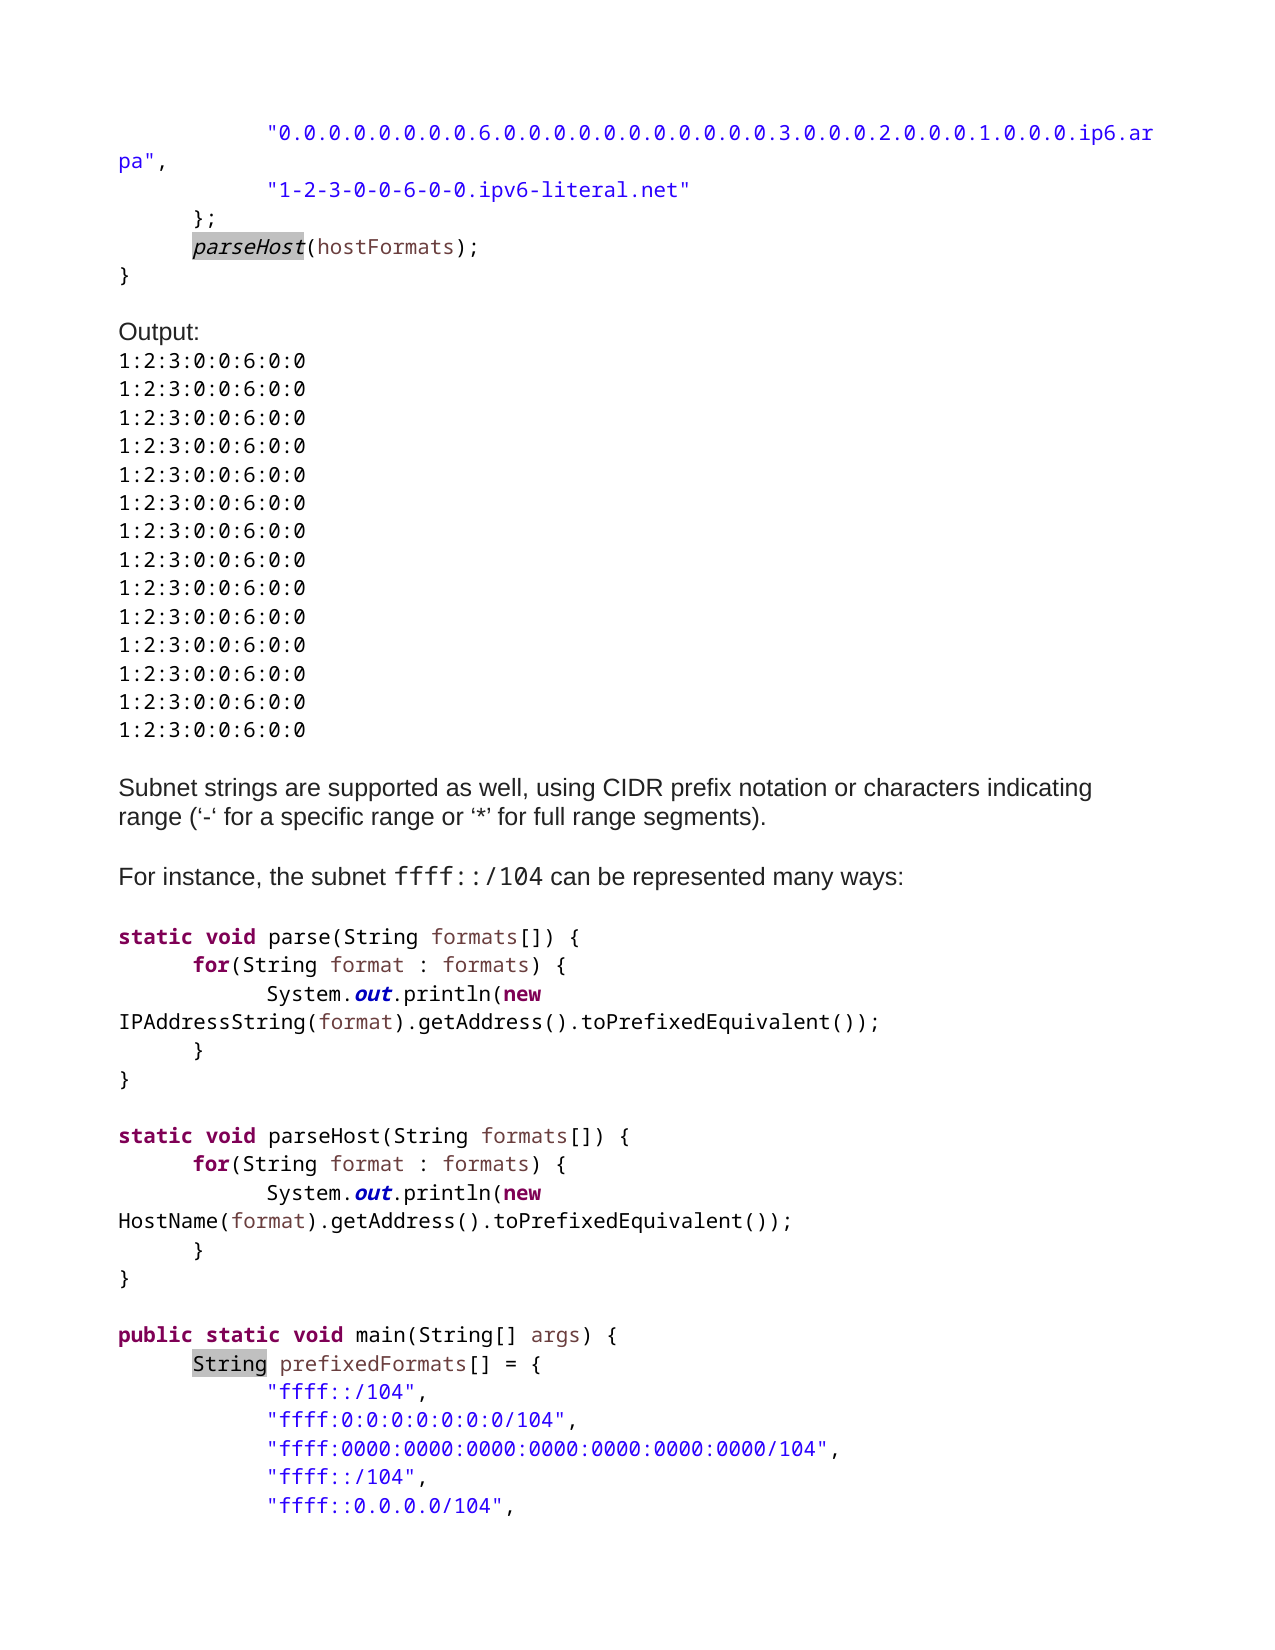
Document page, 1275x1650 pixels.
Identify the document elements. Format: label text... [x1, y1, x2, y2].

text System.out.println(new IPAddressString(format).getAddress().toPrefixedEquivalent()); [118, 979, 1157, 1036]
text 1:2:3:0:0:6:0:0 [118, 346, 1157, 374]
text for(String format : formats) { [118, 950, 1157, 979]
text Output: [118, 317, 1157, 346]
text "0.0.0.0.0.0.0.0.6.0.0.0.0.0.0.0.0.0.0.0.3.0.0.0.2.0.0.0.1.0.0.0.ip6.arpa", [118, 118, 1157, 175]
text "ffff:0:0:0:0:0:0:0/104", [118, 1406, 1157, 1434]
text } [118, 1263, 1157, 1292]
text parseHost(hostFormats); [118, 232, 1157, 260]
text static void parseHost(String formats[]) { [118, 1121, 1157, 1149]
text static void parse(String formats[]) { [118, 922, 1157, 950]
text 1:2:3:0:0:6:0:0 [118, 403, 1157, 431]
text 1:2:3:0:0:6:0:0 [118, 573, 1157, 602]
text "ffff:0000:0000:0000:0000:0000:0000:0000/104", [118, 1434, 1157, 1462]
text "1-2-3-0-0-6-0-0.ipv6-literal.net" [118, 175, 1157, 203]
text Subnet strings are supported as well, using CIDR prefix notation or characters indicating range (‘-‘ for a specific range or ‘*’ for full range segments). [118, 773, 1157, 830]
text 1:2:3:0:0:6:0:0 [118, 545, 1157, 573]
text 1:2:3:0:0:6:0:0 [118, 659, 1157, 687]
text } [118, 1036, 1157, 1064]
text 1:2:3:0:0:6:0:0 [118, 630, 1157, 659]
text for(String format : formats) { [118, 1149, 1157, 1178]
text 1:2:3:0:0:6:0:0 [118, 460, 1157, 488]
text 1:2:3:0:0:6:0:0 [118, 517, 1157, 545]
text System.out.println(new HostName(format).getAddress().toPrefixedEquivalent()); [118, 1178, 1157, 1235]
text "ffff::/104", [118, 1462, 1157, 1491]
text } [118, 1235, 1157, 1263]
text } [118, 1064, 1157, 1092]
text } [118, 260, 1157, 289]
text "ffff::0.0.0.0/104", [118, 1491, 1157, 1519]
text }; [118, 203, 1157, 232]
text 1:2:3:0:0:6:0:0 [118, 431, 1157, 460]
text For instance, the subnet ffff::/104 can be represented many ways: [118, 859, 1157, 893]
text String prefixedFormats[] = { [118, 1349, 1157, 1377]
text 1:2:3:0:0:6:0:0 [118, 488, 1157, 517]
text 1:2:3:0:0:6:0:0 [118, 602, 1157, 630]
text public static void main(String[] args) { [118, 1320, 1157, 1349]
text 1:2:3:0:0:6:0:0 [118, 716, 1157, 744]
text 1:2:3:0:0:6:0:0 [118, 374, 1157, 403]
text "ffff::/104", [118, 1377, 1157, 1406]
text 1:2:3:0:0:6:0:0 [118, 687, 1157, 716]
